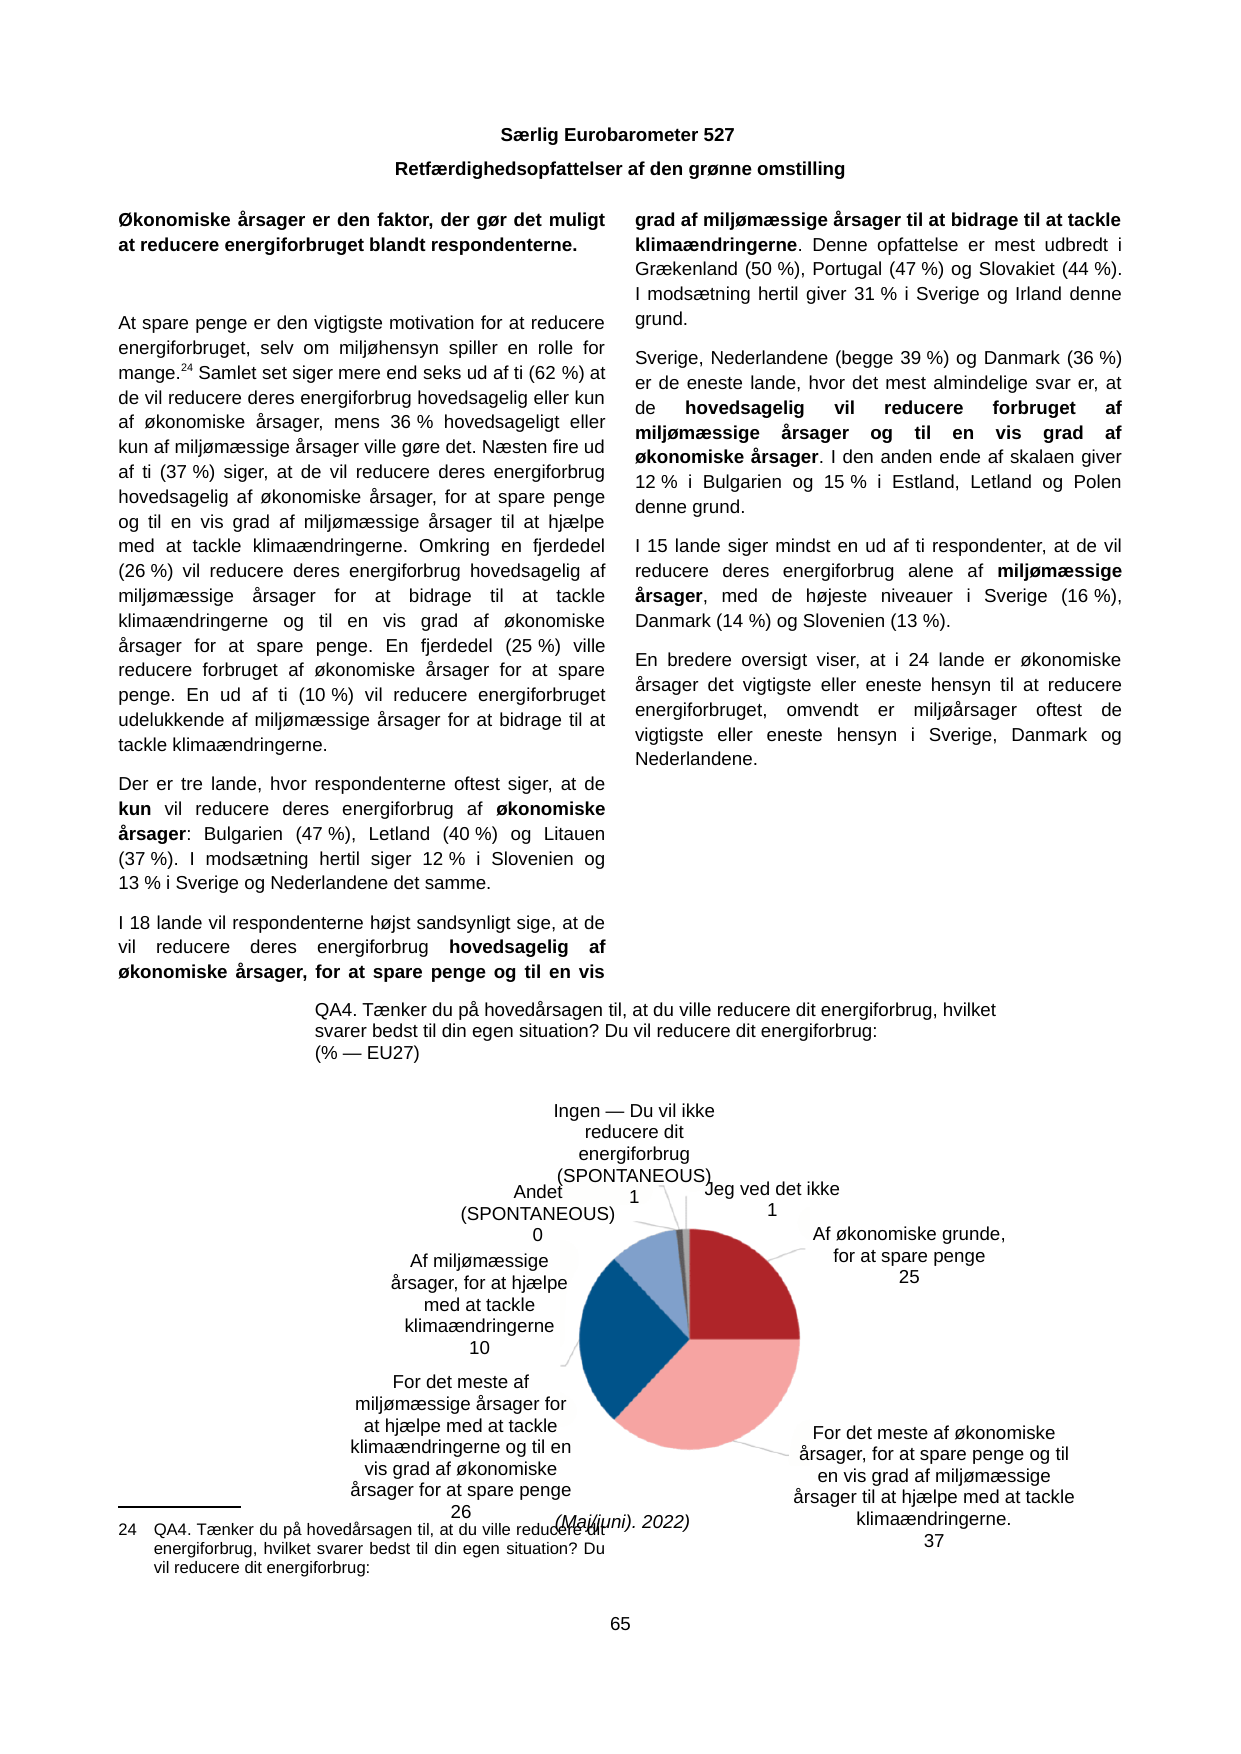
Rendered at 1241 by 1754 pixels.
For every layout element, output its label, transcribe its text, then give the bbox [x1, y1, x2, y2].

text QA4. Tænker du på hovedårsagen til, at du ville reducere dit energiforbrug, hvilket svarer bedst til din egen situation? Du vil reducere dit energiforbrug: [118, 1519, 605, 1577]
text grad af miljømæssige årsager til at bidrage til at tackle klimaændringerne. Denne opfattelse er mest udbredt i Grækenland (50 %), Portugal (47 %) og Slovakiet (44 %). I modsætning hertil giver 31 % i Sverige og Irland denne grund. [635, 208, 1122, 329]
text I 15 lande siger mindst en ud af ti respondenter, at de vil reducere deres energiforbrug alene af miljømæssige årsager, med de højeste niveauer i Sverige (16 %), Danmark (14 %) og Slovenien (13 %). [635, 535, 1122, 631]
text En bredere oversigt viser, at i 24 lande er økonomiske årsager det vigtigste eller eneste hensyn til at reducere energiforbruget, omvendt er miljøårsager oftest de vigtigste eller eneste hensyn i Sverige, Danmark og Nederlandene. [635, 649, 1122, 770]
text At spare penge er den vigtigste motivation for at reducere energiforbruget, selv om miljøhensyn spiller en rolle for mange. Samlet set siger mere end seks ud af ti (62 %) at de vil reducere deres energiforbrug hovedsagelig eller kun af økonomiske årsager, mens 36 % hovedsageligt eller kun af miljømæssige årsager ville gøre det. Næsten fire ud af ti (37 %) siger, at de vil reducere deres energiforbrug hovedsagelig af økonomiske årsager, for at spare penge og til en vis grad af miljømæssige årsager til at hjælpe med at tackle klimaændringerne. Omkring en fjerdedel (26 %) vil reducere deres energiforbrug hovedsagelig af miljømæssige årsager for at bidrage til at tackle klimaændringerne og til en vis grad af økonomiske årsager for at spare penge. En fjerdedel (25 %) ville reducere forbruget af økonomiske årsager for at spare penge. En ud af ti (10 %) vil reducere energiforbruget udelukkende af miljømæssige årsager for at bidrage til at tackle klimaændringerne. [118, 312, 605, 755]
text Der er tre lande, hvor respondenterne oftest siger, at de kun vil reducere deres energiforbrug af økonomiske årsager: Bulgarien (47 %), Letland (40 %) og Litauen (37 %). I modsætning hertil siger 12 % i Slovenien og 13 % i Sverige og Nederlandene det samme. [118, 773, 605, 894]
text Sverige, Nederlandene (begge 39 %) og Danmark (36 %) er de eneste lande, hvor det mest almindelige svar er, at de hovedsagelig vil reducere forbruget af miljømæssige årsager og til en vis grad af økonomiske årsager. I den anden ende af skalaen giver 12 % i Bulgarien og 15 % i Estland, Letland og Polen denne grund. [635, 347, 1122, 517]
picture [560, 1180, 810, 1466]
text I 18 lande vil respondenterne højst sandsynligt sige, at de vil reducere deres energiforbrug hovedsagelig af økonomiske årsager, for at spare penge og til en vis [118, 911, 605, 983]
text Økonomiske årsager er den faktor, der gør det muligt at reducere energiforbruget blandt respondenterne. [118, 208, 605, 255]
